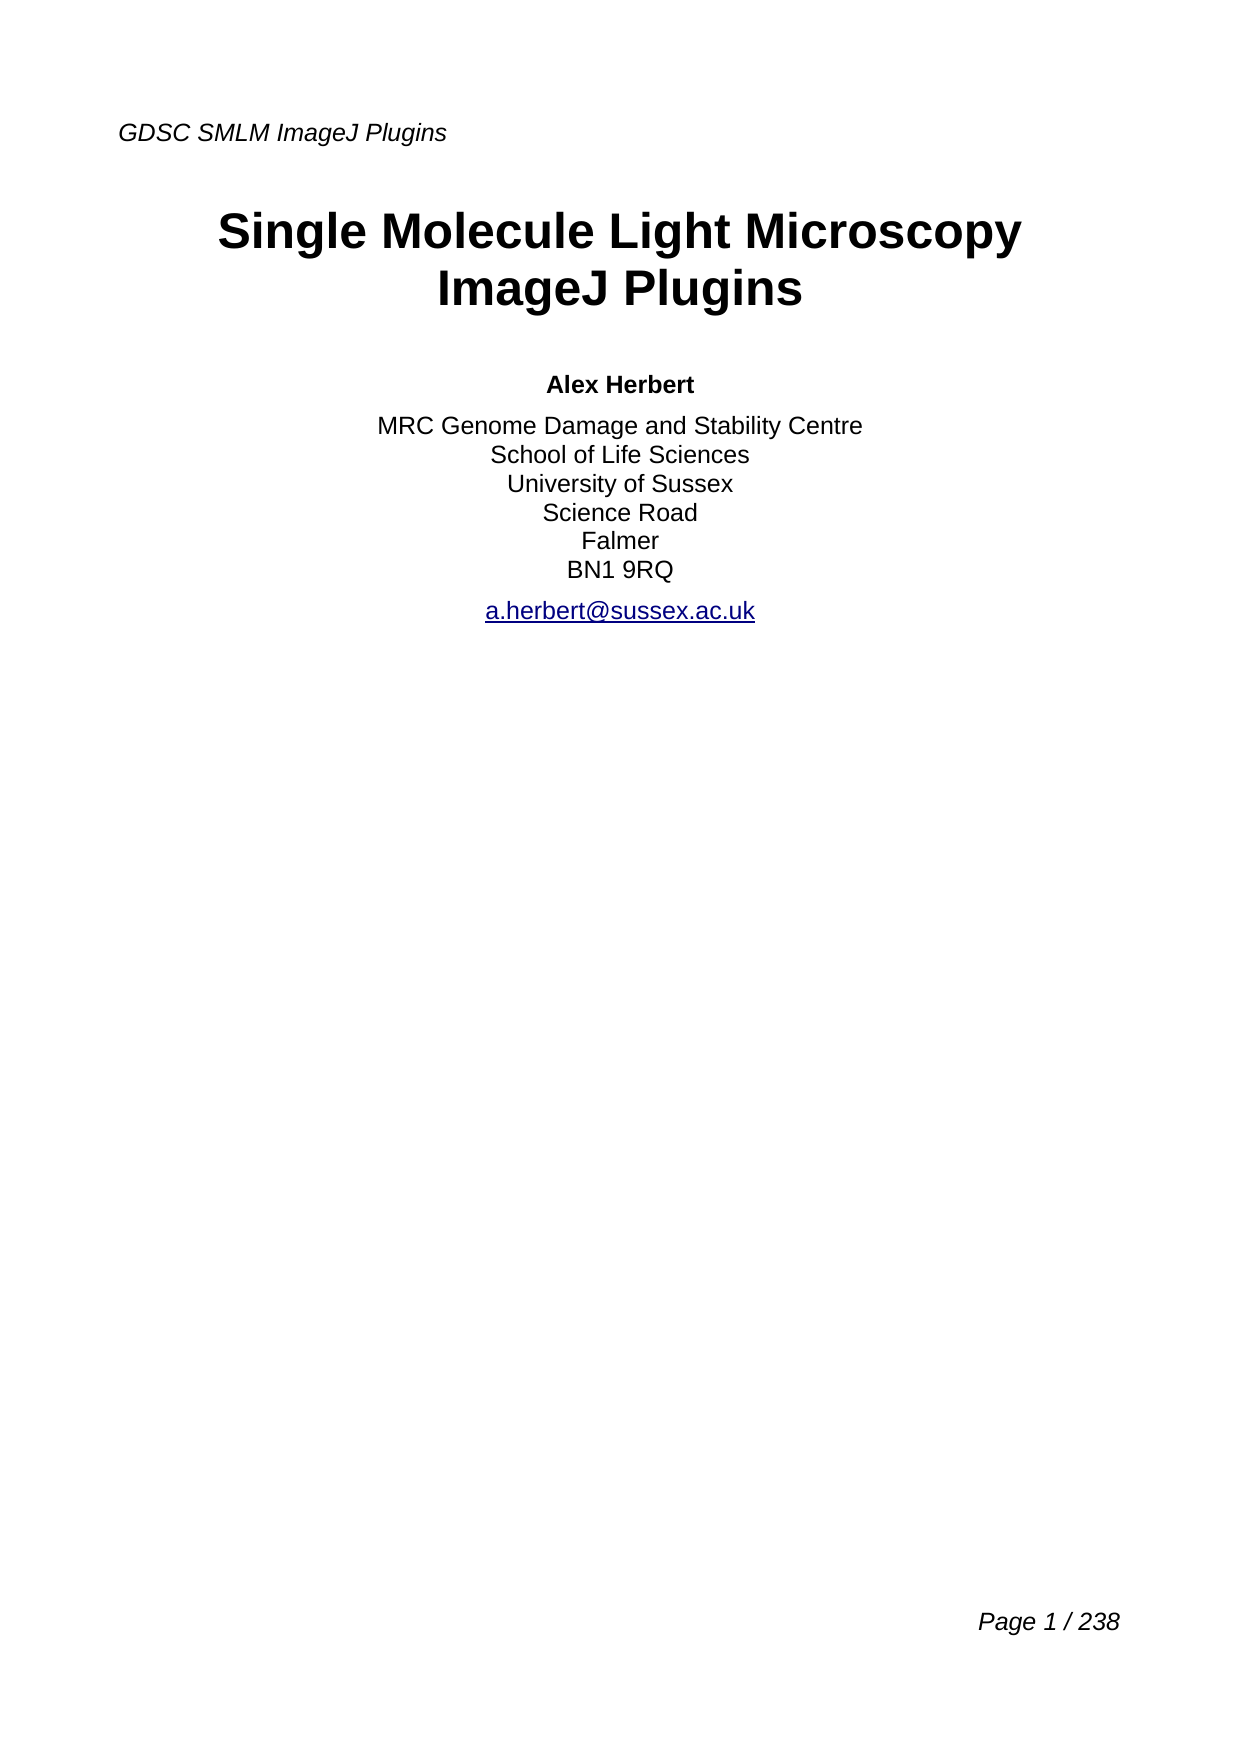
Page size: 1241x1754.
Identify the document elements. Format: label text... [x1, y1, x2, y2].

text Alex Herbert [118, 370, 1122, 399]
text a.herbert@sussex.ac.uk [118, 596, 1122, 625]
text MRC Genome Damage and Stability Centre [118, 411, 1122, 440]
text University of Sussex [118, 469, 1122, 498]
text Falmer [118, 526, 1122, 555]
text BN1 9RQ [118, 555, 1122, 584]
title Single Molecule Light Microscopy ImageJ Plugins [118, 201, 1122, 316]
text School of Life Sciences [118, 440, 1122, 469]
text Science Road [118, 498, 1122, 526]
